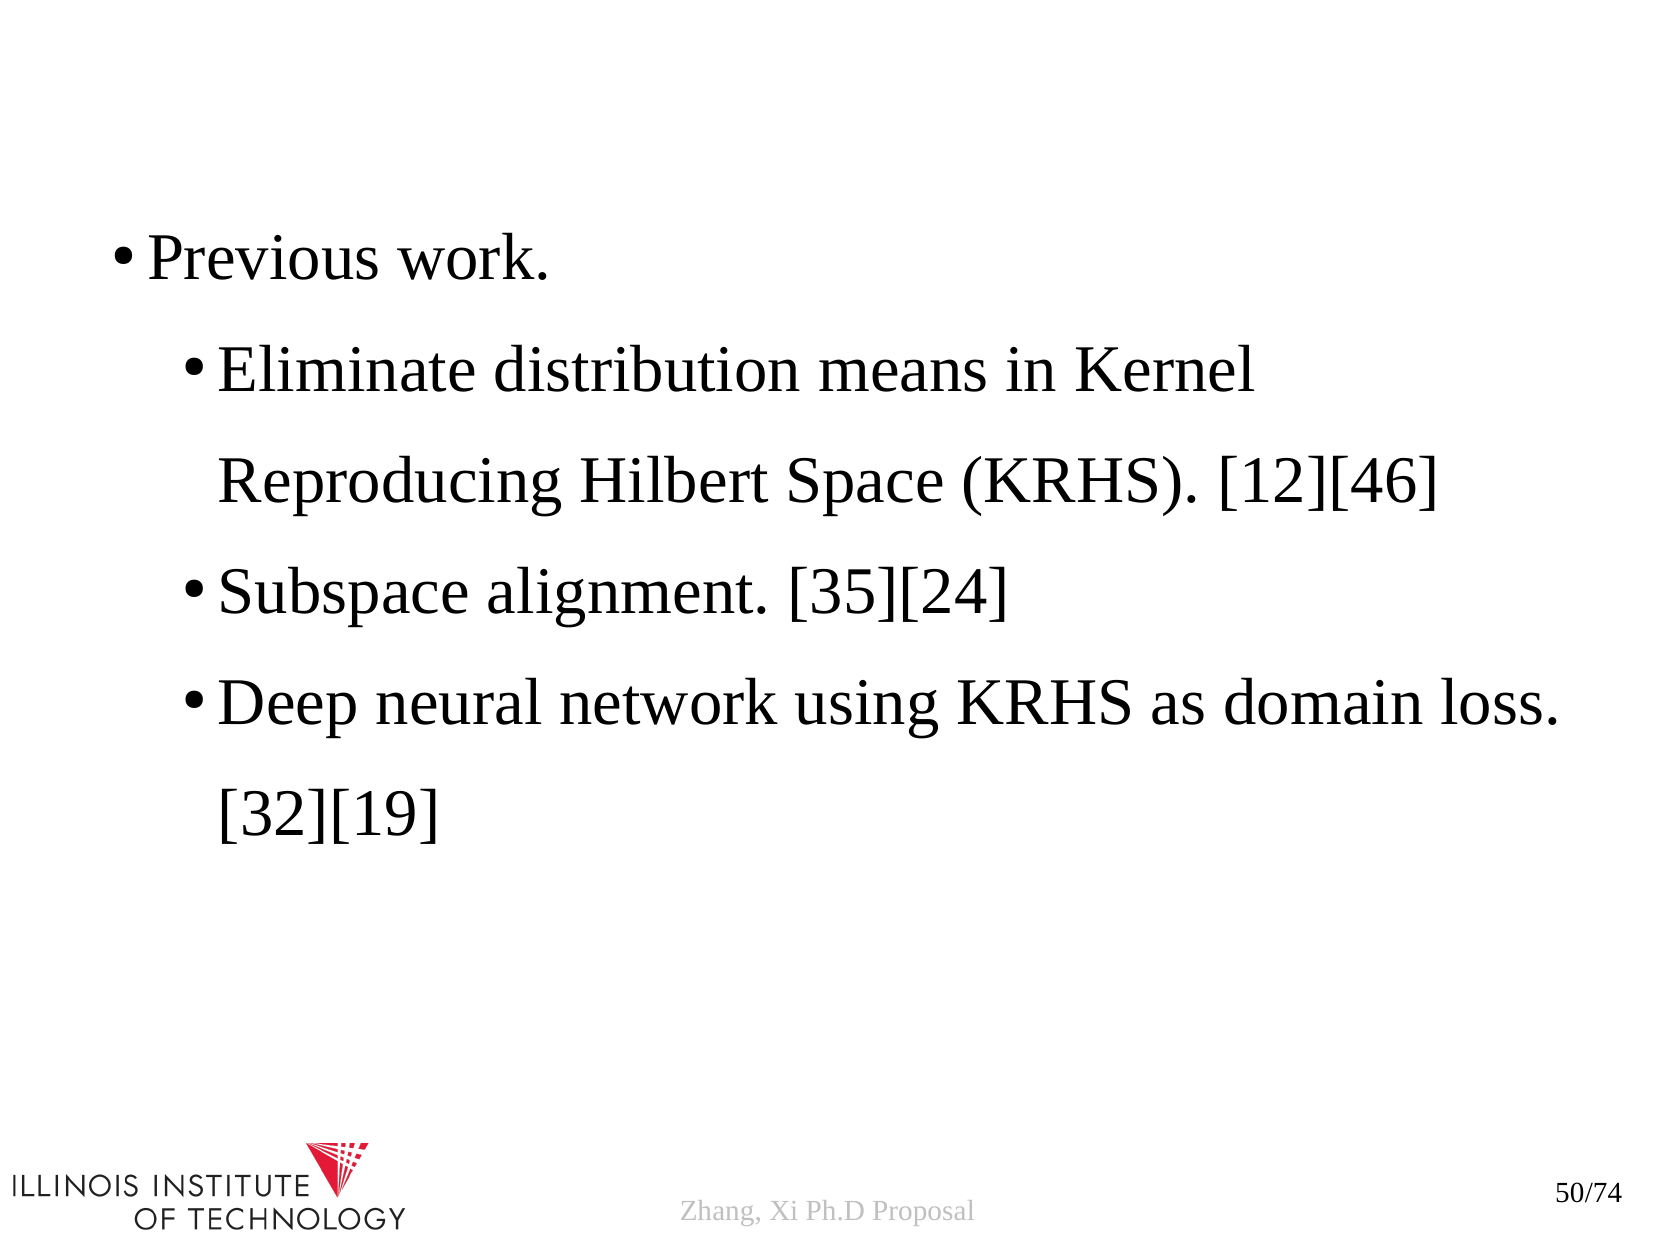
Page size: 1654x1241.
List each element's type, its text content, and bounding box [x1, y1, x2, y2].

picture [13, 1142, 406, 1230]
text_box Previous work. Eliminate distribution means in Kernel Reproducing Hilbert Space (KRHS). [12][46] Subspace alignment. [35][24] Deep neural network using KRHS as domain loss. [32][19] [96, 176, 1612, 821]
